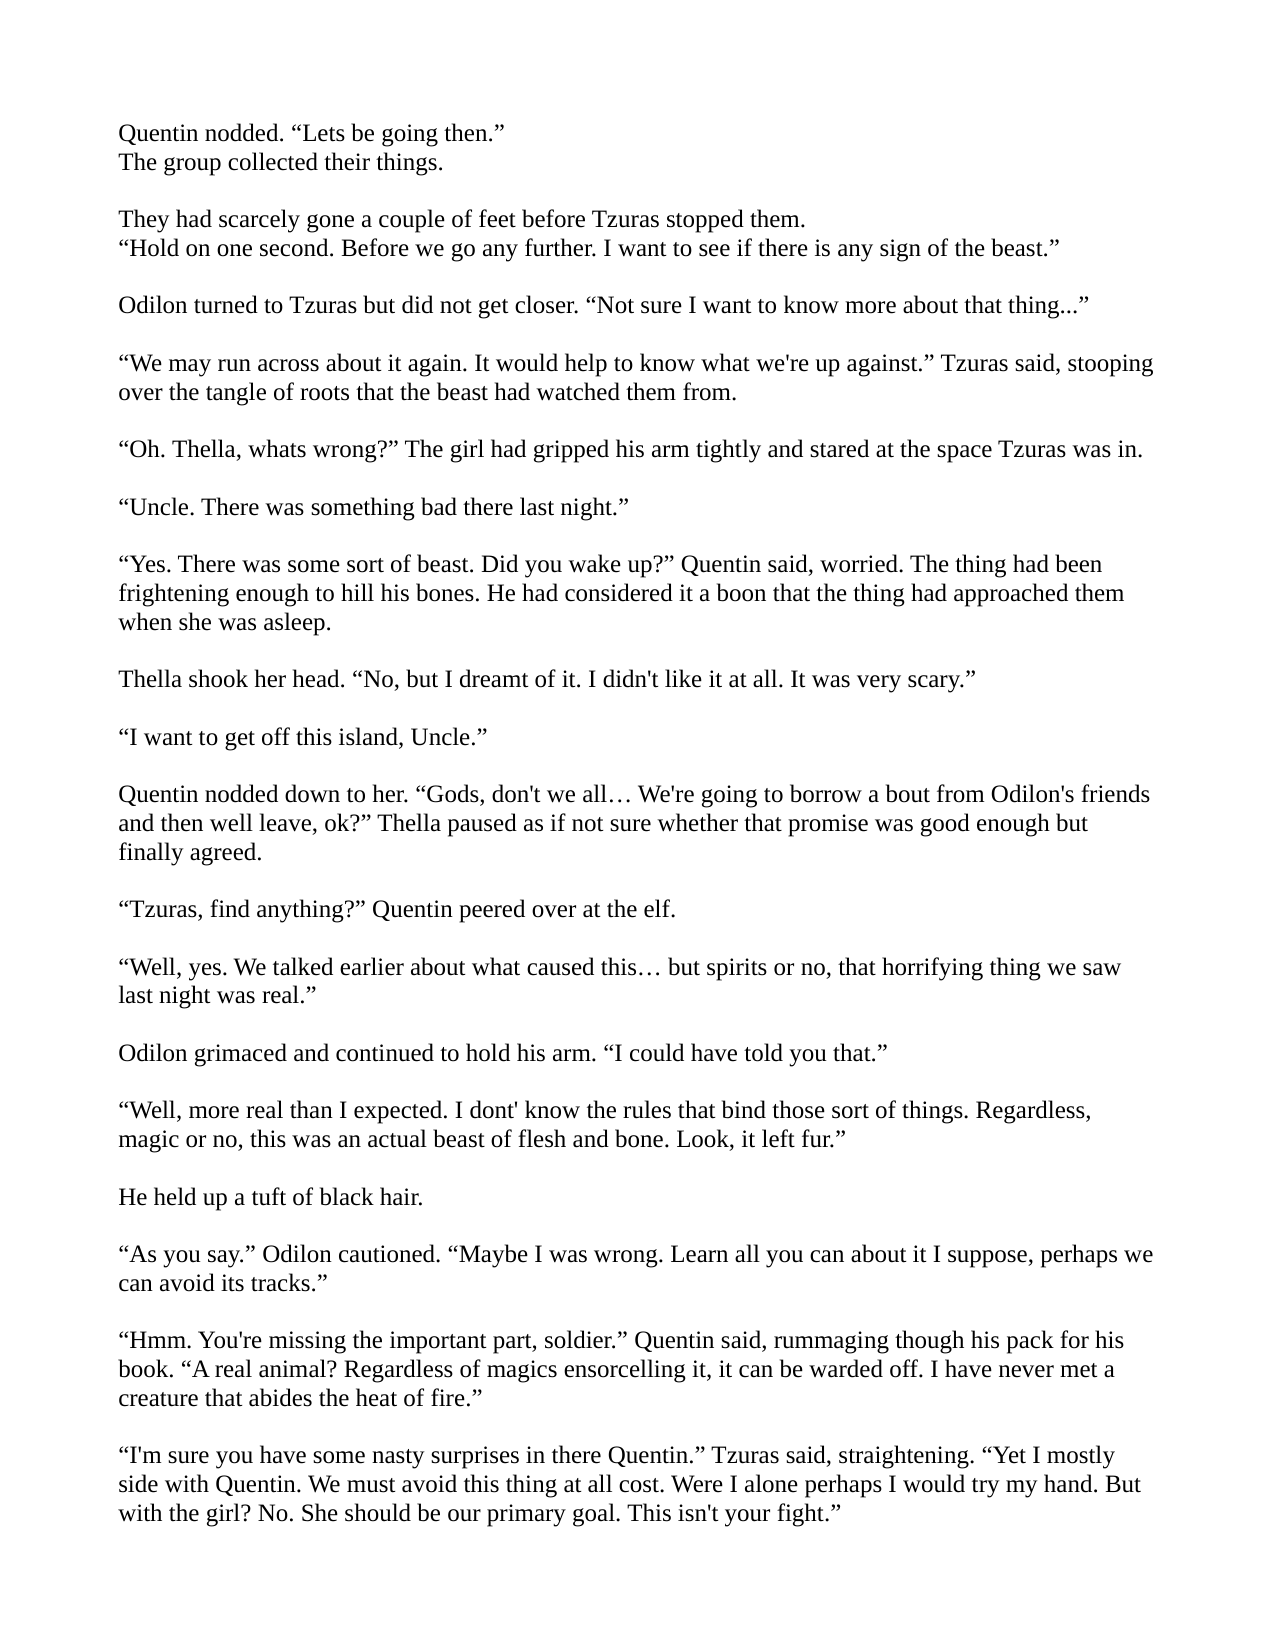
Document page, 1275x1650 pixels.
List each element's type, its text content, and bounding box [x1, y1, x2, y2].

text “We may run across about it again. It would help to know what we're up against.” Tzuras said, stooping over the tangle of roots that the beast had watched them from. [118, 348, 1157, 406]
text “Yes. There was some sort of beast. Did you wake up?” Quentin said, worried. The thing had been frightening enough to hill his bones. He had considered it a boon that the thing had approached them when she was asleep. [118, 549, 1157, 636]
text Quentin nodded down to her. “Gods, don't we all… We're going to borrow a bout from Odilon's friends and then well leave, ok?” Thella paused as if not sure whether that promise was good enough but finally agreed. [118, 779, 1157, 866]
text “Hold on one second. Before we go any further. I want to see if there is any sign of the beast.” [118, 233, 1157, 262]
text “I want to get off this island, Uncle.” [118, 722, 1157, 751]
text “As you say.” Odilon cautioned. “Maybe I was wrong. Learn all you can about it I suppose, perhaps we can avoid its tracks.” [118, 1239, 1157, 1297]
text “I'm sure you have some nasty surprises in there Quentin.” Tzuras said, straightening. “Yet I mostly side with Quentin. We must avoid this thing at all cost. Were I alone perhaps I would try my hand. But with the girl? No. She should be our primary goal. This isn't your fight.” [118, 1441, 1157, 1527]
text Thella shook her head. “No, but I dreamt of it. I didn't like it at all. It was very scary.” [118, 664, 1157, 693]
text “Well, yes. We talked earlier about what caused this… but spirits or no, that horrifying thing we saw last night was real.” [118, 952, 1157, 1009]
text “Hmm. You're missing the important part, soldier.” Quentin said, rummaging though his pack for his book. “A real animal? Regardless of magics ensorcelling it, it can be warded off. I have never met a creature that abides the heat of fire.” [118, 1326, 1157, 1412]
text “Well, more real than I expected. I dont' know the rules that bind those sort of things. Regardless, magic or no, this was an actual beast of flesh and bone. Look, it left fur.” [118, 1096, 1157, 1153]
text Odilon grimaced and continued to hold his arm. “I could have told you that.” [118, 1038, 1157, 1067]
text He held up a tuft of black hair. [118, 1182, 1157, 1211]
text They had scarcely gone a couple of feet before Tzuras stopped them. [118, 204, 1157, 233]
text Quentin nodded. “Lets be going then.” [118, 118, 1157, 147]
text “Tzuras, find anything?” Quentin peered over at the elf. [118, 894, 1157, 923]
text “Oh. Thella, whats wrong?” The girl had gripped his arm tightly and stared at the space Tzuras was in. [118, 434, 1157, 463]
text “Uncle. There was something bad there last night.” [118, 492, 1157, 521]
text Odilon turned to Tzuras but did not get closer. “Not sure I want to know more about that thing...” [118, 291, 1157, 319]
text The group collected their things. [118, 147, 1157, 176]
